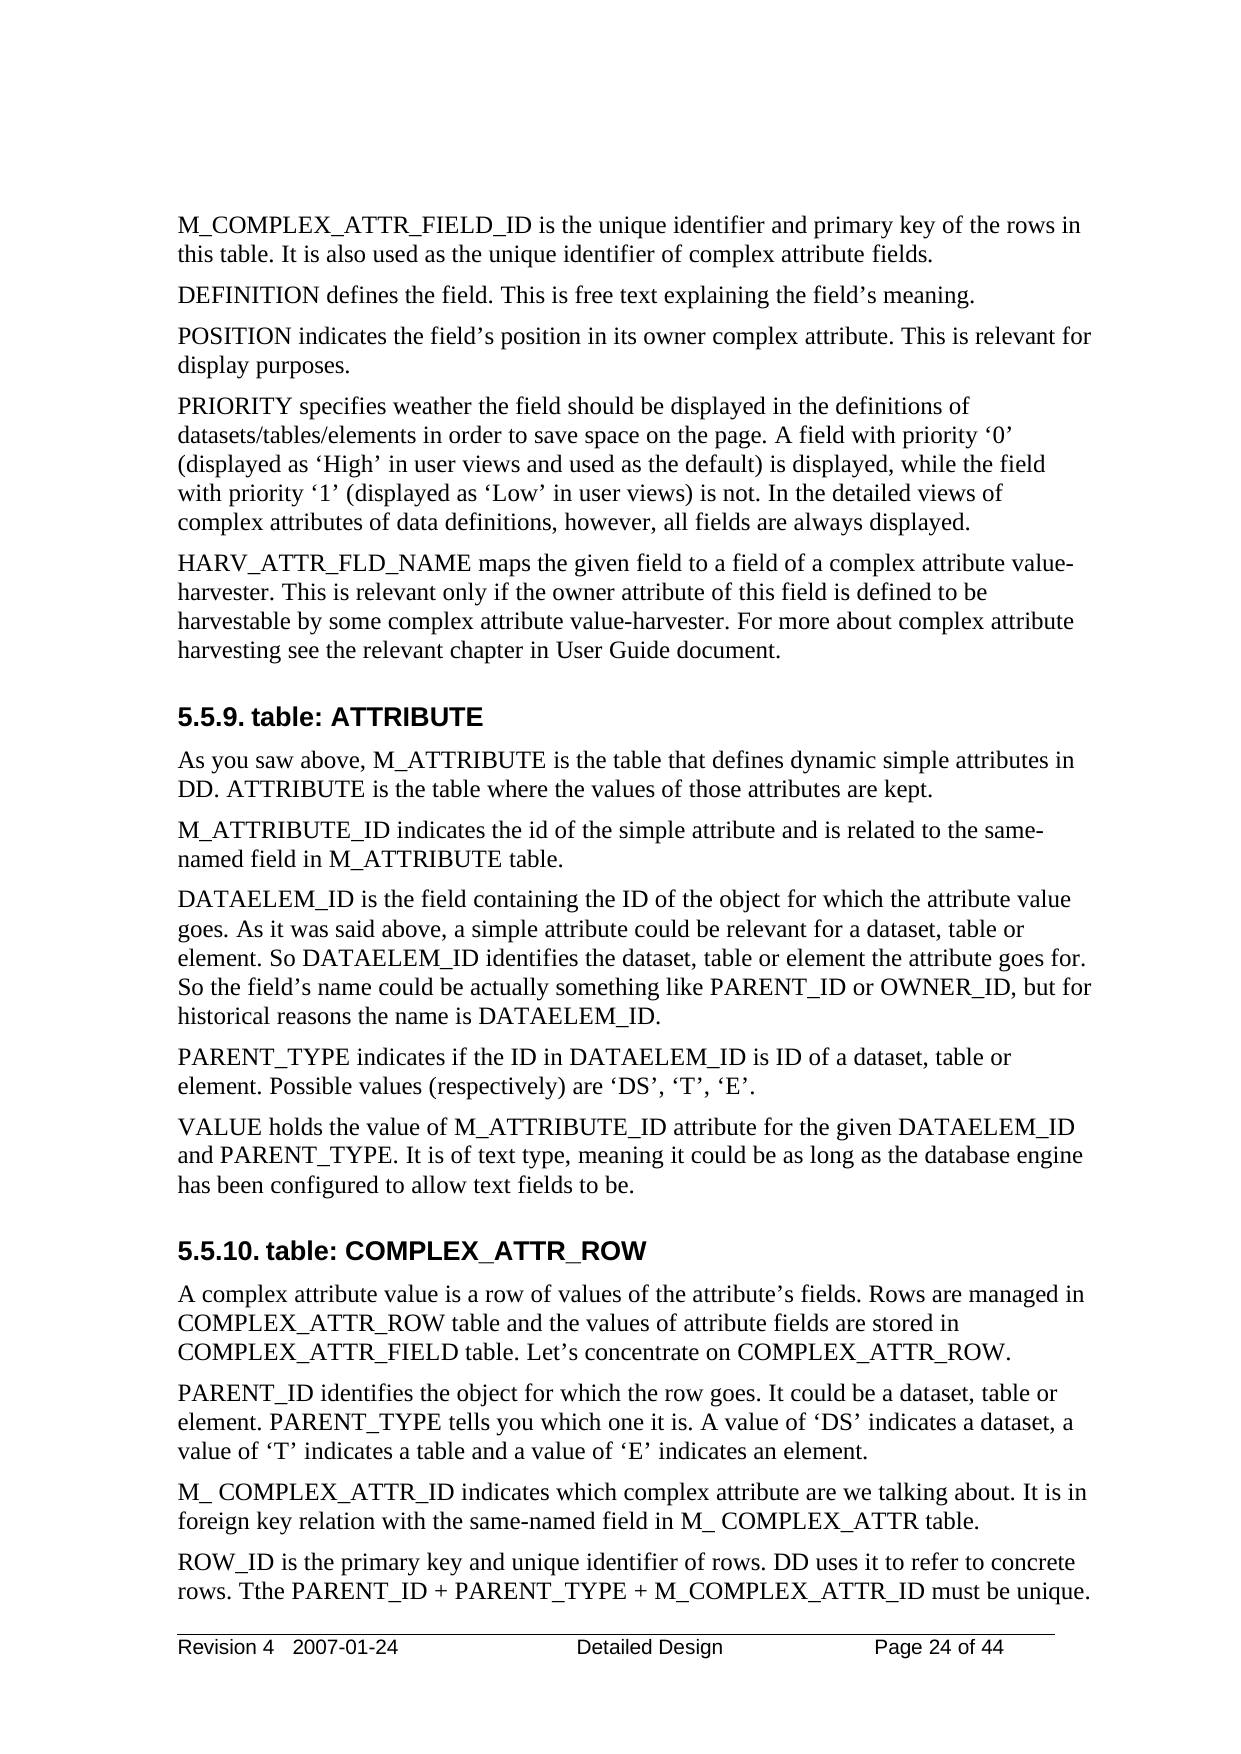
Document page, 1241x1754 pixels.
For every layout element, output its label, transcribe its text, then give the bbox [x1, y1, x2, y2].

text PARENT_TYPE indicates if the ID in DATAELEM_ID is ID of a dataset, table or element. Possible values (respectively) are ‘DS’, ‘T’, ‘E’. [177, 1041, 1092, 1099]
text VALUE holds the value of M_ATTRIBUTE_ID attribute for the given DATAELEM_ID and PARENT_TYPE. It is of text type, meaning it could be as long as the database engine has been configured to allow text fields to be. [177, 1111, 1092, 1198]
text PARENT_ID identifies the object for which the row goes. It could be a dataset, table or element. PARENT_TYPE tells you which one it is. A value of ‘DS’ indicates a dataset, a value of ‘T’ indicates a table and a value of ‘E’ indicates an element. [177, 1378, 1092, 1465]
text ROW_ID is the primary key and unique identifier of rows. DD uses it to refer to concrete rows. Tthe PARENT_ID + PARENT_TYPE + M_COMPLEX_ATTR_ID must be unique. [177, 1547, 1092, 1605]
text A complex attribute value is a row of values of the attribute’s fields. Rows are managed in COMPLEX_ATTR_ROW table and the values of attribute fields are stored in COMPLEX_ATTR_FIELD table. Let’s concentrate on COMPLEX_ATTR_ROW. [177, 1279, 1092, 1366]
subtitle table: COMPLEX_ATTR_ROW [177, 1235, 1092, 1266]
text DEFINITION defines the field. This is free text explaining the field’s meaning. [177, 280, 1092, 309]
text M_ATTRIBUTE_ID indicates the id of the simple attribute and is related to the same-named field in M_ATTRIBUTE table. [177, 814, 1092, 873]
text M_ COMPLEX_ATTR_ID indicates which complex attribute are we talking about. It is in foreign key relation with the same-named field in M_ COMPLEX_ATTR table. [177, 1477, 1092, 1535]
text POSITION indicates the field’s position in its owner complex attribute. This is relevant for display purposes. [177, 321, 1092, 379]
text PRIORITY specifies weather the field should be displayed in the definitions of datasets/tables/elements in order to save space on the page. A field with priority ‘0’ (displayed as ‘High’ in user views and used as the default) is displayed, while the field with priority ‘1’ (displayed as ‘Low’ in user views) is not. In the detailed views of complex attributes of data definitions, however, all fields are always displayed. [177, 391, 1092, 536]
text DATAELEM_ID is the field containing the ID of the object for which the attribute value goes. As it was said above, a simple attribute could be relevant for a dataset, table or element. So DATAELEM_ID identifies the dataset, table or element the attribute goes for. So the field’s name could be actually something like PARENT_ID or OWNER_ID, but for historical reasons the name is DATAELEM_ID. [177, 884, 1092, 1030]
text M_COMPLEX_ATTR_FIELD_ID is the unique identifier and primary key of the rows in this table. It is also used as the unique identifier of complex attribute fields. [177, 210, 1092, 268]
text As you saw above, M_ATTRIBUTE is the table that defines dynamic simple attributes in DD. ATTRIBUTE is the table where the values of those attributes are kept. [177, 744, 1092, 803]
subtitle table: ATTRIBUTE [177, 701, 1092, 732]
text HARV_ATTR_FLD_NAME maps the given field to a field of a complex attribute value-harvester. This is relevant only if the owner attribute of this field is defined to be harvestable by some complex attribute value-harvester. For more about complex attribute harvesting see the relevant chapter in User Guide document. [177, 548, 1092, 664]
